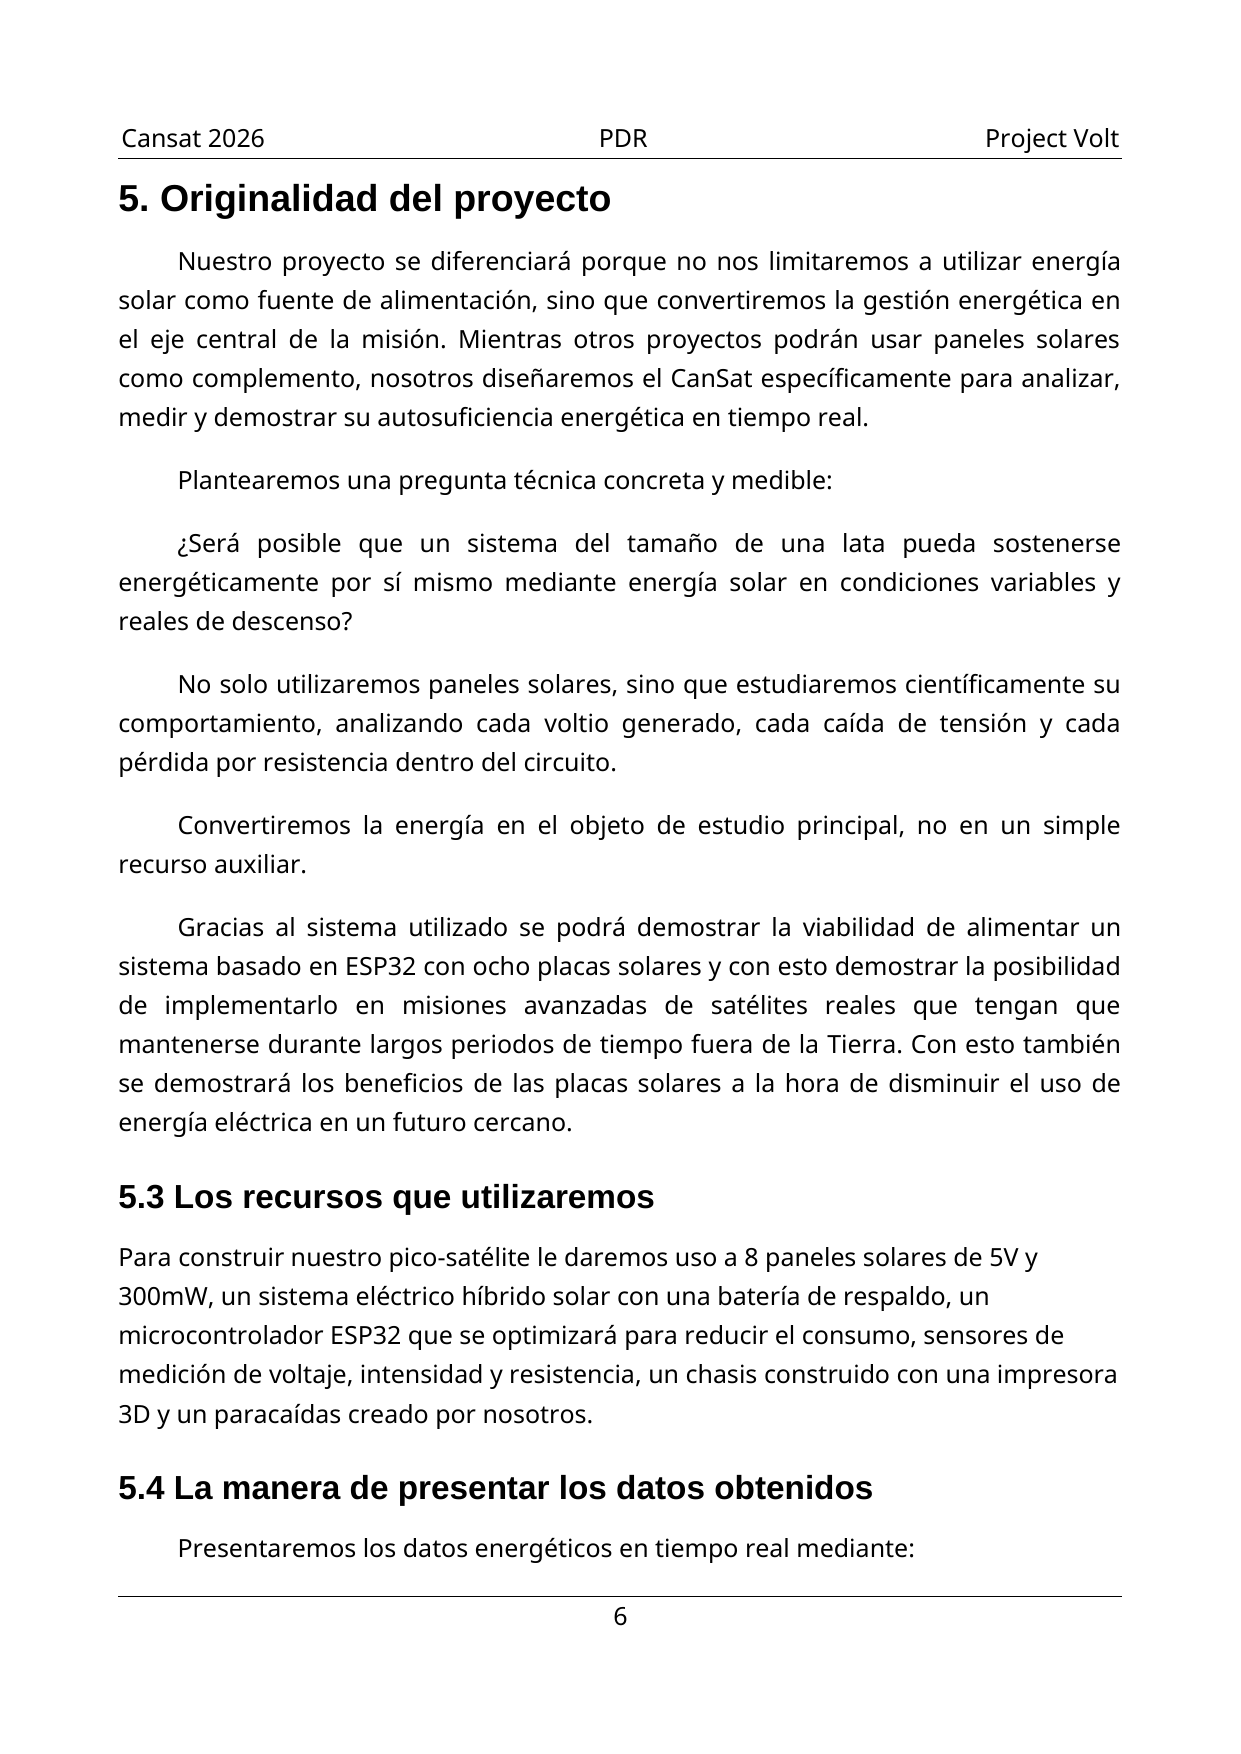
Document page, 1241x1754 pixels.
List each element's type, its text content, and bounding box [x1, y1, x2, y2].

text ¿Será posible que un sistema del tamaño de una lata pueda sostenerse energéticamente por sí mismo mediante energía solar en condiciones variables y reales de descenso? [118, 525, 1122, 638]
subtitle 5. Originalidad del proyecto [118, 176, 1122, 219]
subtitle 5.4 La manera de presentar los datos obtenidos [118, 1468, 1122, 1506]
text Gracias al sistema utilizado se podrá demostrar la viabilidad de alimentar un sistema basado en ESP32 con ocho placas solares y con esto demostrar la posibilidad de implementarlo en misiones avanzadas de satélites reales que tengan que mantenerse durante largos periodos de tiempo fuera de la Tierra. Con esto también se demostrará los beneficios de las placas solares a la hora de disminuir el uso de energía eléctrica en un futuro cercano. [118, 909, 1122, 1139]
text Plantearemos una pregunta técnica concreta y medible: [118, 463, 1122, 497]
text Nuestro proyecto se diferenciará porque no nos limitaremos a utilizar energía solar como fuente de alimentación, sino que convertiremos la gestión energética en el eje central de la misión. Mientras otros proyectos podrán usar paneles solares como complemento, nosotros diseñaremos el CanSat específicamente para analizar, medir y demostrar su autosuficiencia energética en tiempo real. [118, 243, 1122, 434]
text Presentaremos los datos energéticos en tiempo real mediante: [118, 1531, 1122, 1565]
text Para construir nuestro pico-satélite le daremos uso a 8 paneles solares de 5V y 300mW, un sistema eléctrico híbrido solar con una batería de respaldo, un microcontrolador ESP32 que se optimizará para reducir el consumo, sensores de medición de voltaje, intensidad y resistencia, un chasis construido con una impresora 3D y un paracaídas creado por nosotros. [118, 1239, 1122, 1430]
subtitle 5.3 Los recursos que utilizaremos [118, 1177, 1122, 1215]
text Convertiremos la energía en el objeto de estudio principal, no en un simple recurso auxiliar. [118, 807, 1122, 881]
text No solo utilizaremos paneles solares, sino que estudiaremos científicamente su comportamiento, analizando cada voltio generado, cada caída de tensión y cada pérdida por resistencia dentro del circuito. [118, 666, 1122, 779]
